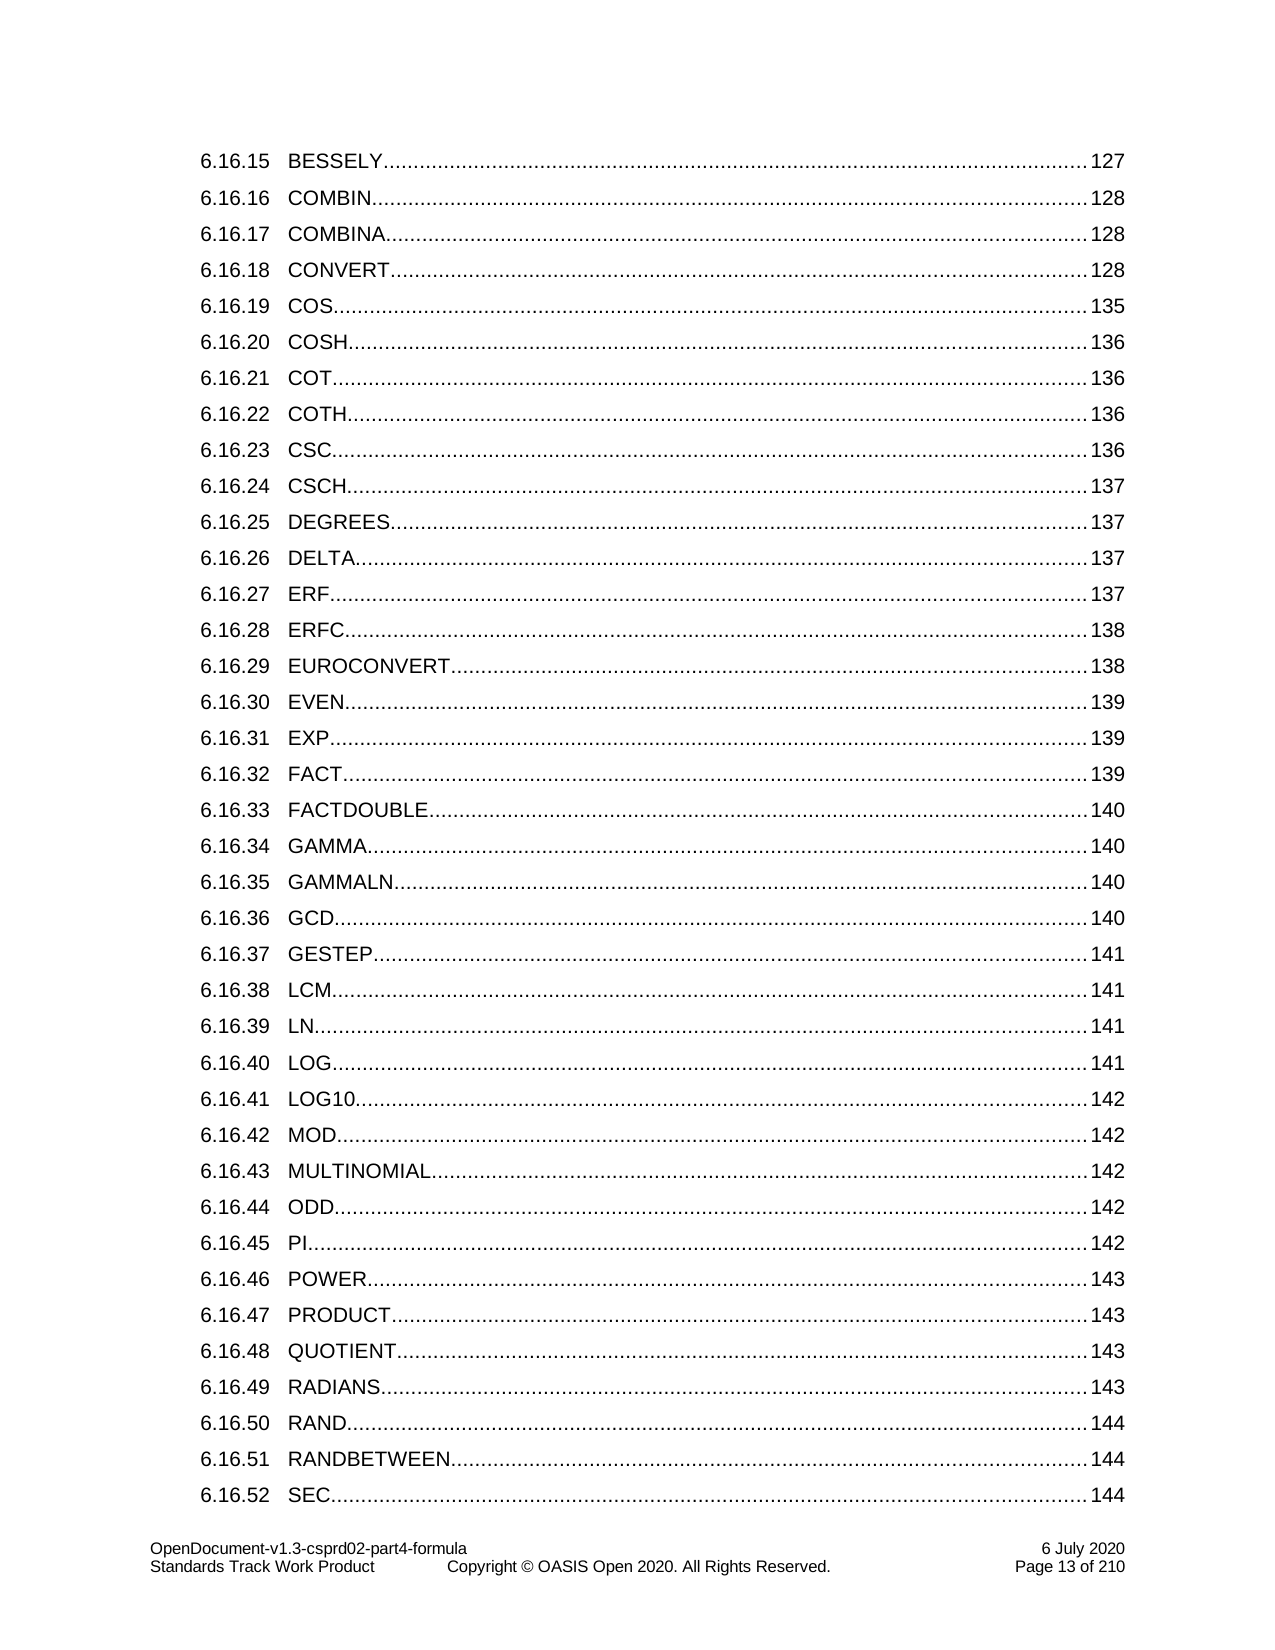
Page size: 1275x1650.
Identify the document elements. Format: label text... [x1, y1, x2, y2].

text 6.16.52 SEC 144 [200, 1483, 1125, 1507]
text 6.16.43 MULTINOMIAL 142 [200, 1159, 1125, 1183]
text 6.16.38 LCM 141 [200, 979, 1125, 1002]
text 6.16.46 POWER 143 [200, 1267, 1125, 1291]
text 6.16.25 DEGREES 137 [200, 510, 1125, 534]
text 6.16.47 PRODUCT 143 [200, 1303, 1125, 1327]
text 6.16.39 LN 141 [200, 1015, 1125, 1038]
text 6.16.23 CSC 136 [200, 438, 1125, 462]
text 6.16.45 PI 142 [200, 1231, 1125, 1255]
text 6.16.30 EVEN 139 [200, 691, 1125, 714]
text 6.16.20 COSH 136 [200, 330, 1125, 354]
text 6.16.27 ERF 137 [200, 582, 1125, 606]
text 6.16.42 MOD 142 [200, 1123, 1125, 1147]
text 6.16.36 GCD 140 [200, 907, 1125, 930]
text 6.16.29 EUROCONVERT 138 [200, 654, 1125, 678]
text 6.16.41 LOG10 142 [200, 1087, 1125, 1111]
text 6.16.33 FACTDOUBLE 140 [200, 799, 1125, 822]
text 6.16.26 DELTA 137 [200, 546, 1125, 570]
text 6.16.19 COS 135 [200, 294, 1125, 318]
text 6.16.22 COTH 136 [200, 402, 1125, 426]
text 6.16.21 COT 136 [200, 366, 1125, 390]
text 6.16.28 ERFC 138 [200, 618, 1125, 642]
text 6.16.35 GAMMALN 140 [200, 871, 1125, 894]
text 6.16.50 RAND 144 [200, 1411, 1125, 1435]
text 6.16.16 COMBIN 128 [200, 186, 1125, 209]
text 6.16.51 RANDBETWEEN 144 [200, 1447, 1125, 1471]
text 6.16.24 CSCH 137 [200, 474, 1125, 498]
text 6.16.44 ODD 142 [200, 1195, 1125, 1219]
text 6.16.17 COMBINA 128 [200, 222, 1125, 246]
text 6.16.34 GAMMA 140 [200, 835, 1125, 858]
text 6.16.15 BESSELY 127 [200, 150, 1125, 173]
text 6.16.18 CONVERT 128 [200, 258, 1125, 282]
text 6.16.49 RADIANS 143 [200, 1375, 1125, 1399]
text 6.16.40 LOG 141 [200, 1051, 1125, 1074]
text 6.16.32 FACT 139 [200, 763, 1125, 786]
text 6.16.48 QUOTIENT 143 [200, 1339, 1125, 1363]
text 6.16.31 EXP 139 [200, 727, 1125, 750]
text 6.16.37 GESTEP 141 [200, 943, 1125, 966]
